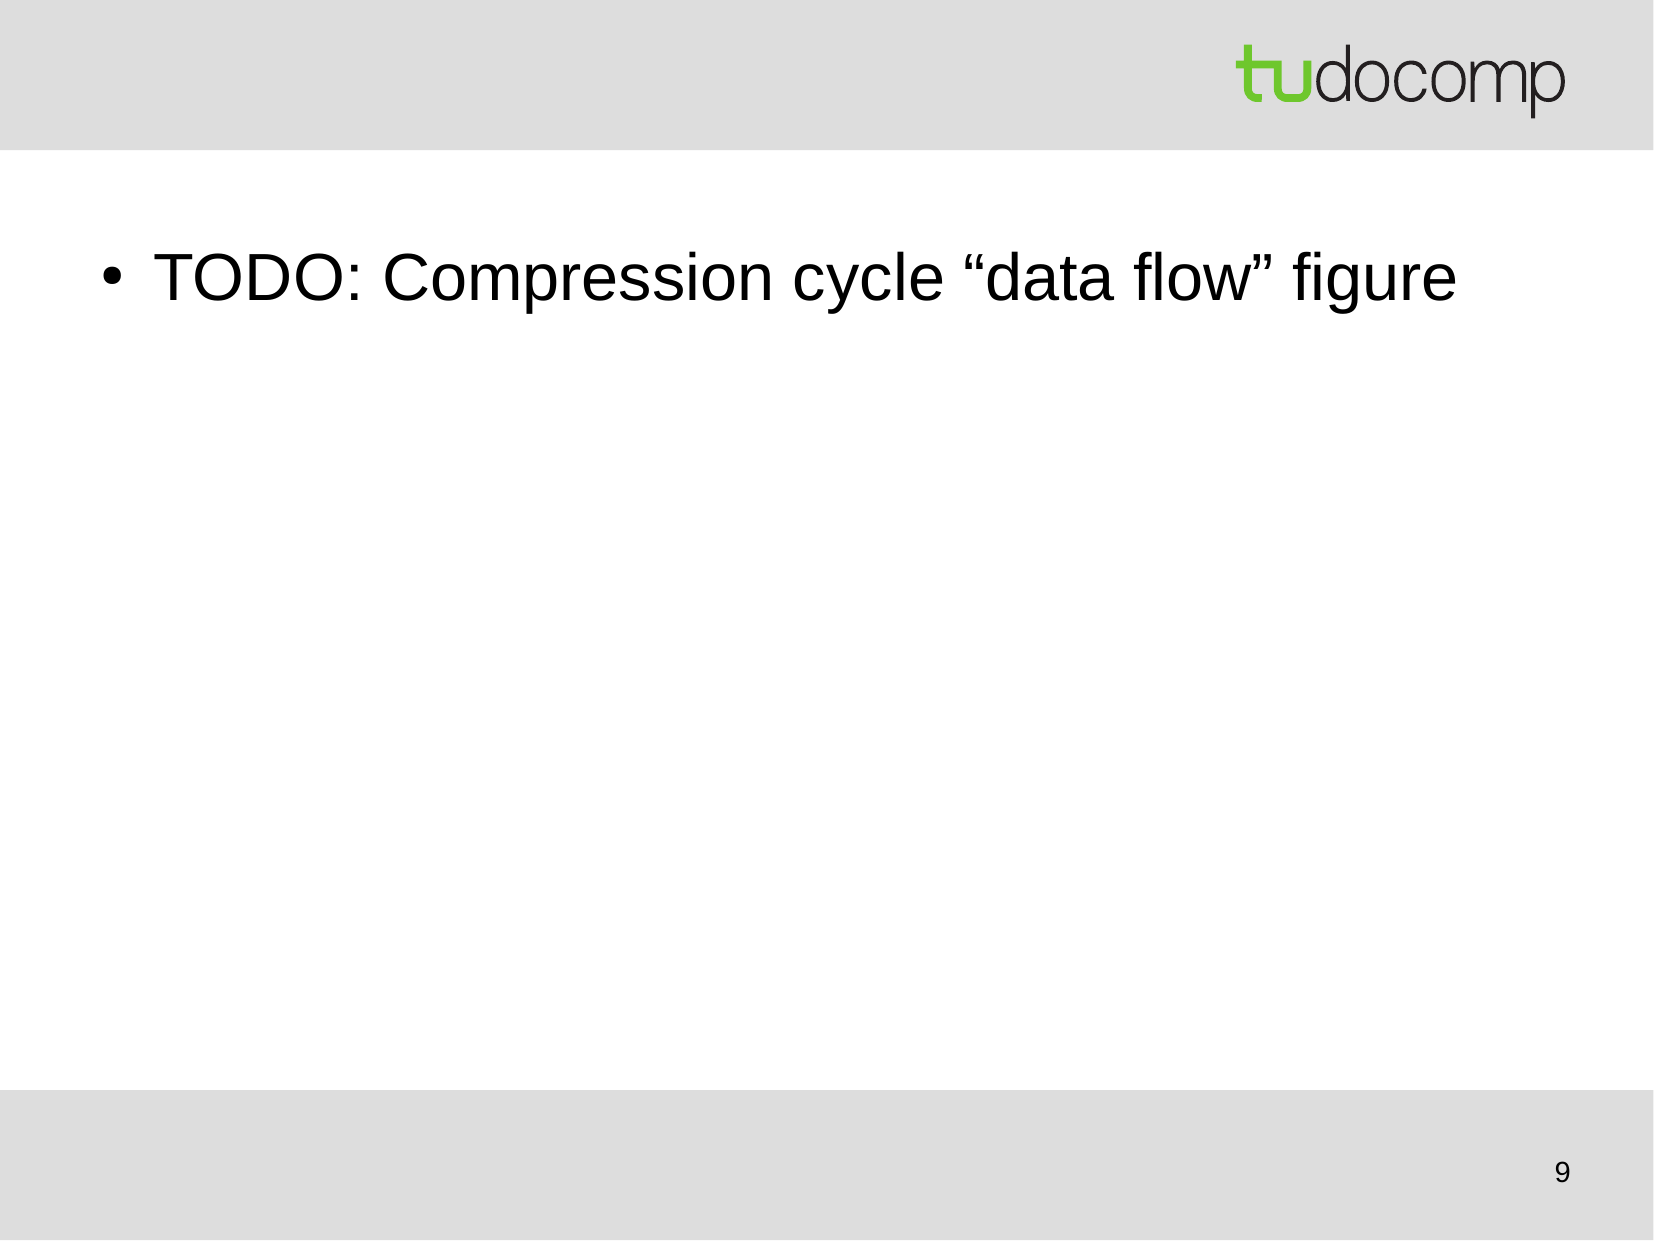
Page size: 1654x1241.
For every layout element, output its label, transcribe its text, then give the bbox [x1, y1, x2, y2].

list TODO: Compression cycle “data flow” figure [82, 240, 1571, 976]
